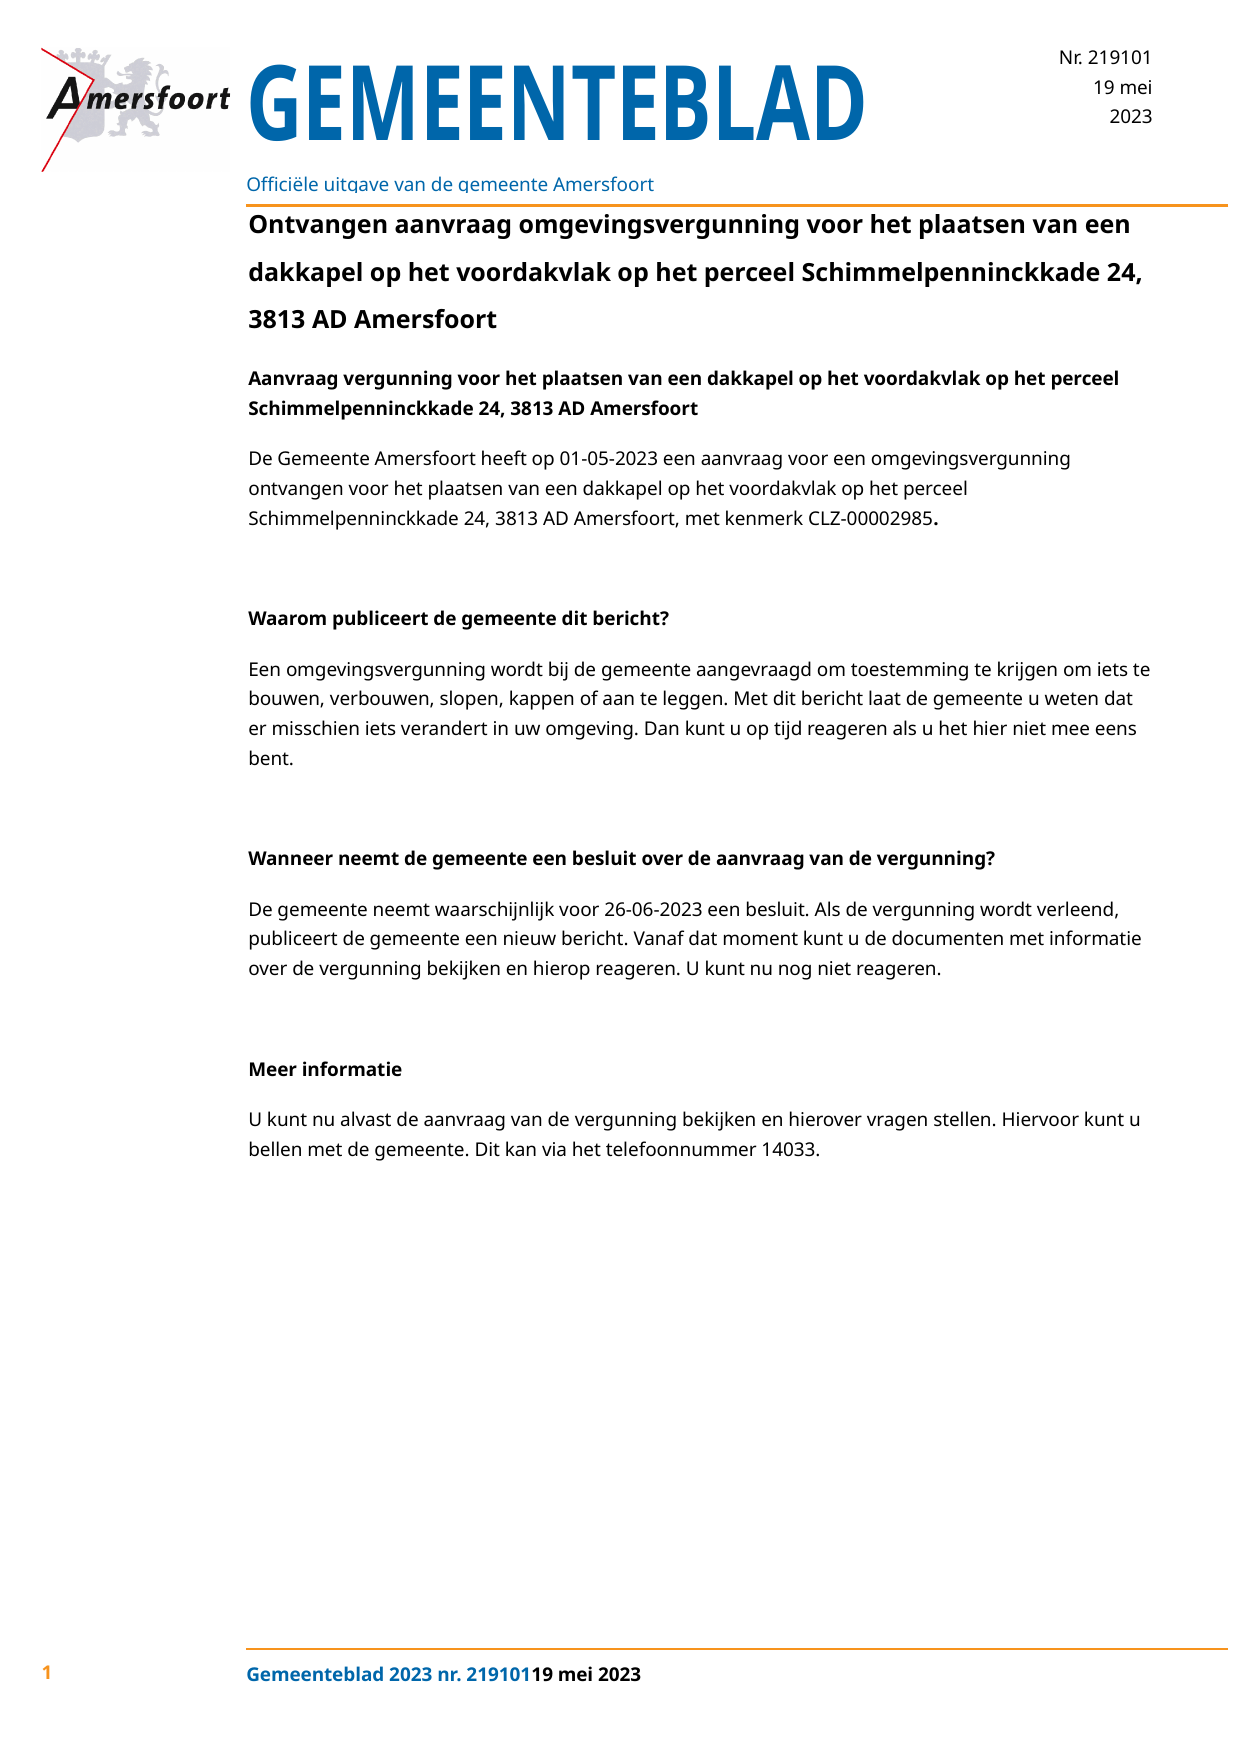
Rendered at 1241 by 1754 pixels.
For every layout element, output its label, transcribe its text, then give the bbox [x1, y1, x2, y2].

picture [41, 47, 231, 172]
text De gemeente neemt waarschijnlijk voor 26-06-2023 een besluit. Als de vergunning wordt verleend, publiceert de gemeente een nieuw bericht. Vanaf dat moment kunt u de documenten met informatie over de vergunning bekijken en hierop reageren. U kunt nu nog niet reageren. [248, 896, 1152, 981]
text De Gemeente Amersfoort heeft op 01-05-2023 een aanvraag voor een omgevingsvergunning ontvangen voor het plaatsen van een dakkapel op het voordakvlak op het perceel Schimmelpenninckkade 24, 3813 AD Amersfoort, met kenmerk CLZ-00002985. [248, 446, 1152, 530]
text Aanvraag vergunning voor het plaatsen van een dakkapel op het voordakvlak op het perceel Schimmelpenninckkade 24, 3813 AD Amersfoort [248, 366, 1152, 421]
text Ontvangen aanvraag omgevingsvergunning voor het plaatsen van een dakkapel op het voordakvlak op het perceel Schimmelpenninckkade 24, 3813 AD Amersfoort [248, 207, 1152, 336]
text Een omgevingsvergunning wordt bij de gemeente aangevraagd om toestemming te krijgen om iets te bouwen, verbouwen, slopen, kappen of aan te leggen. Met dit bericht laat de gemeente u weten dat er misschien iets verandert in uw omgeving. Dan kunt u op tijd reageren als u het hier niet mee eens bent. [248, 656, 1152, 770]
text Meer informatie [248, 1056, 1152, 1082]
text U kunt nu alvast de aanvraag van de vergunning bekijken en hierover vragen stellen. Hiervoor kunt u bellen met de gemeente. Dit kan via het telefoonnummer 14033. [248, 1106, 1152, 1162]
text Waarom publiceert de gemeente dit bericht? [248, 606, 1152, 631]
text Wanneer neemt de gemeente een besluit over de aanvraag van de vergunning? [248, 846, 1152, 871]
